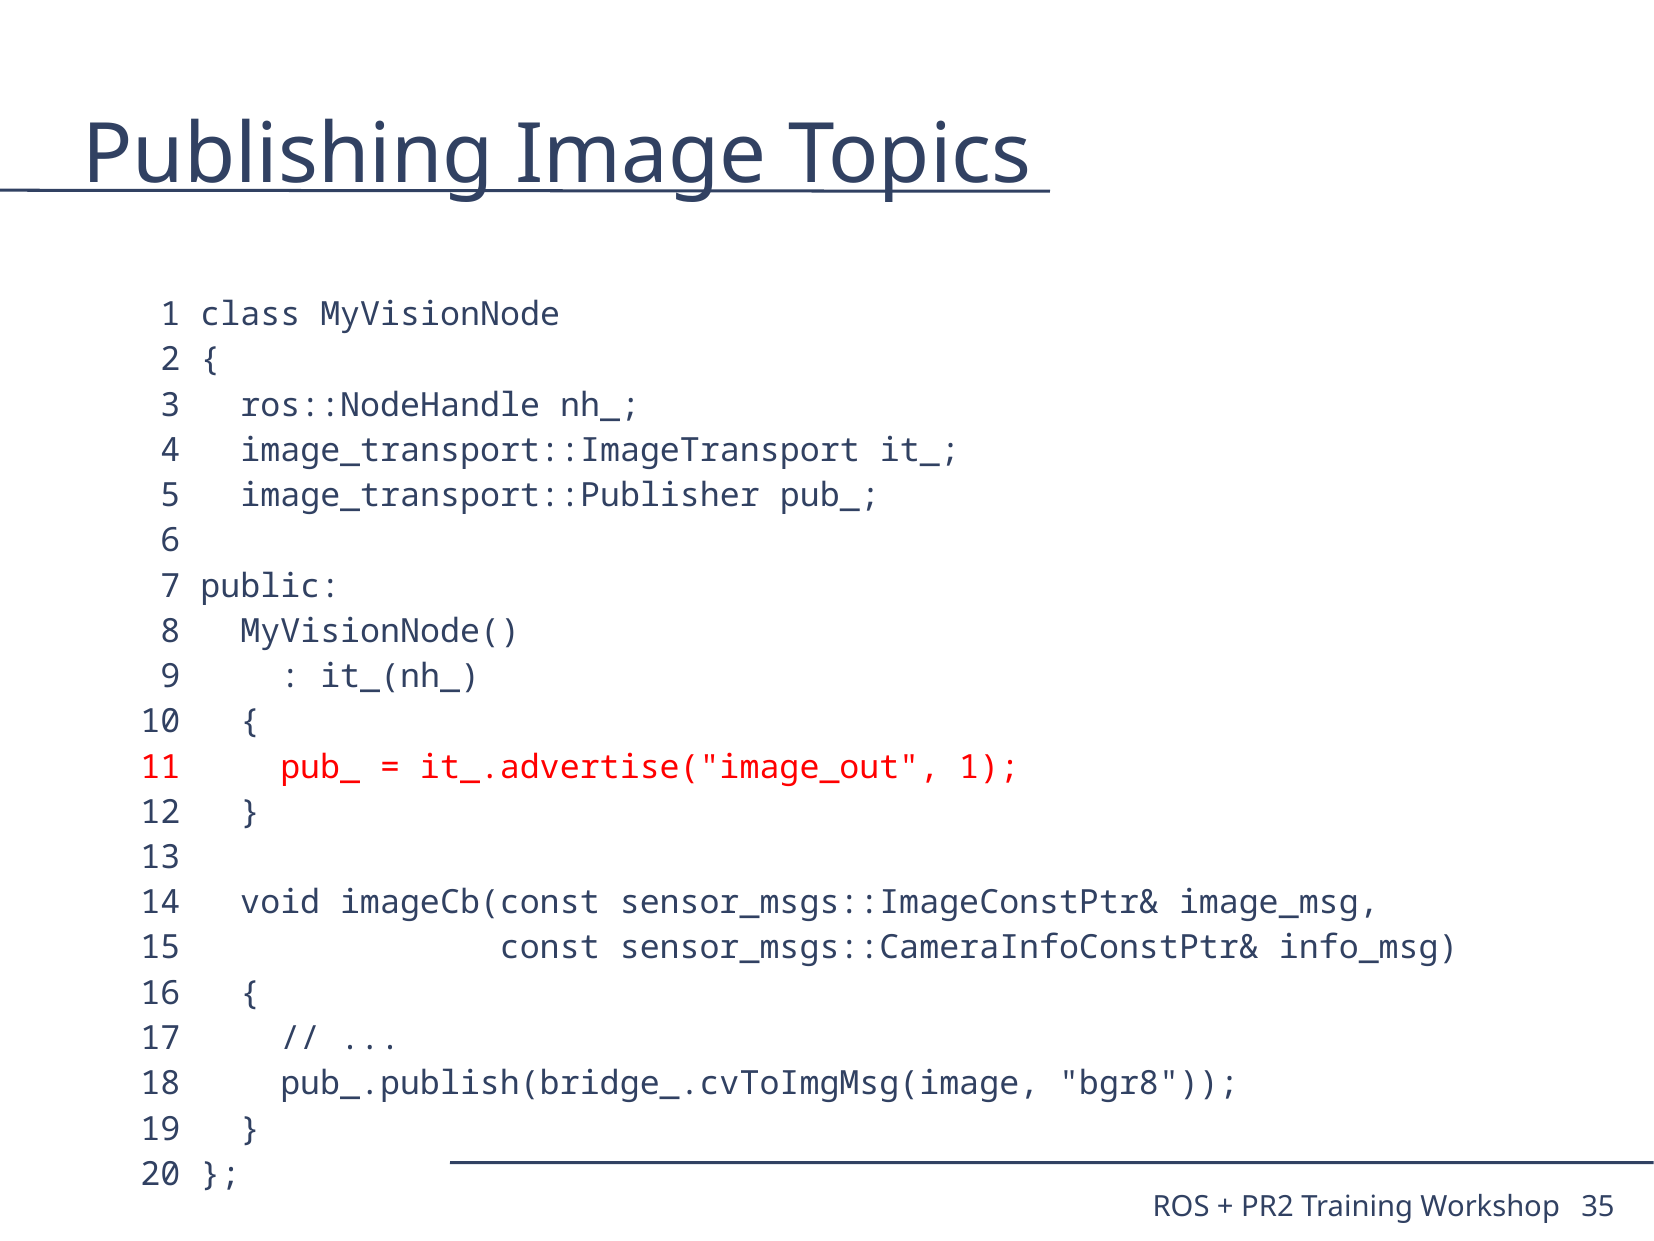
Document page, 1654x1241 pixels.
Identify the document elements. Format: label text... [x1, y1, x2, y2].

title Publishing Image Topics [82, 75, 1571, 226]
list 1 class MyVisionNode 2 { 3 ros::NodeHandle nh_; 4 image_transport::ImageTransport it_; 5 image_transport::Publisher pub_; 6 7 public: 8 MyVisionNode() 9 : it_(nh_) 10 { 11 pub_ = it_.advertise("image_out", 1); 12 } 13 14 void imageCb(const sensor_msgs::ImageConstPtr& image_msg, 15 const sensor_msgs::CameraInfoConstPtr& info_msg) 16 { 17 // ... 18 pub_.publish(bridge_.cvToImgMsg(image, "bgr8")); 19 } 20 }; [82, 290, 1571, 1109]
